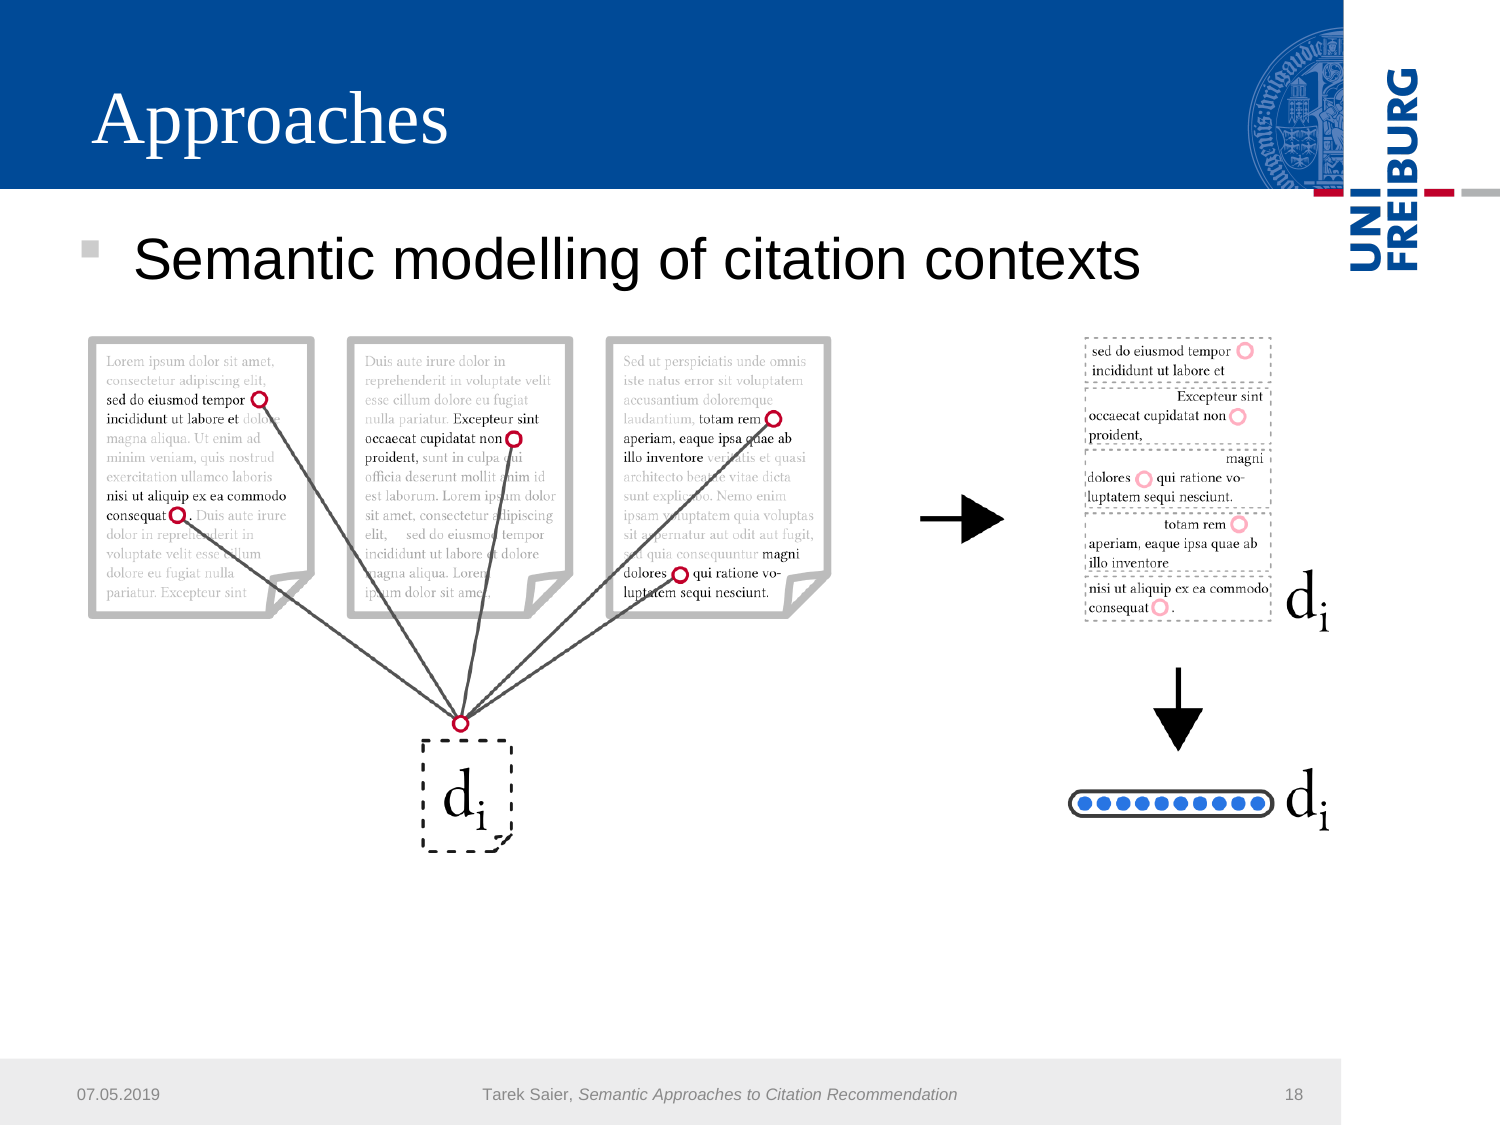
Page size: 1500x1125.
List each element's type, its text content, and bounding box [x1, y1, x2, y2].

title Approaches [76, 49, 1235, 178]
picture [88, 324, 1329, 853]
list Semantic modelling of citation contexts [76, 221, 1341, 1009]
picture [0, 0, 1500, 271]
